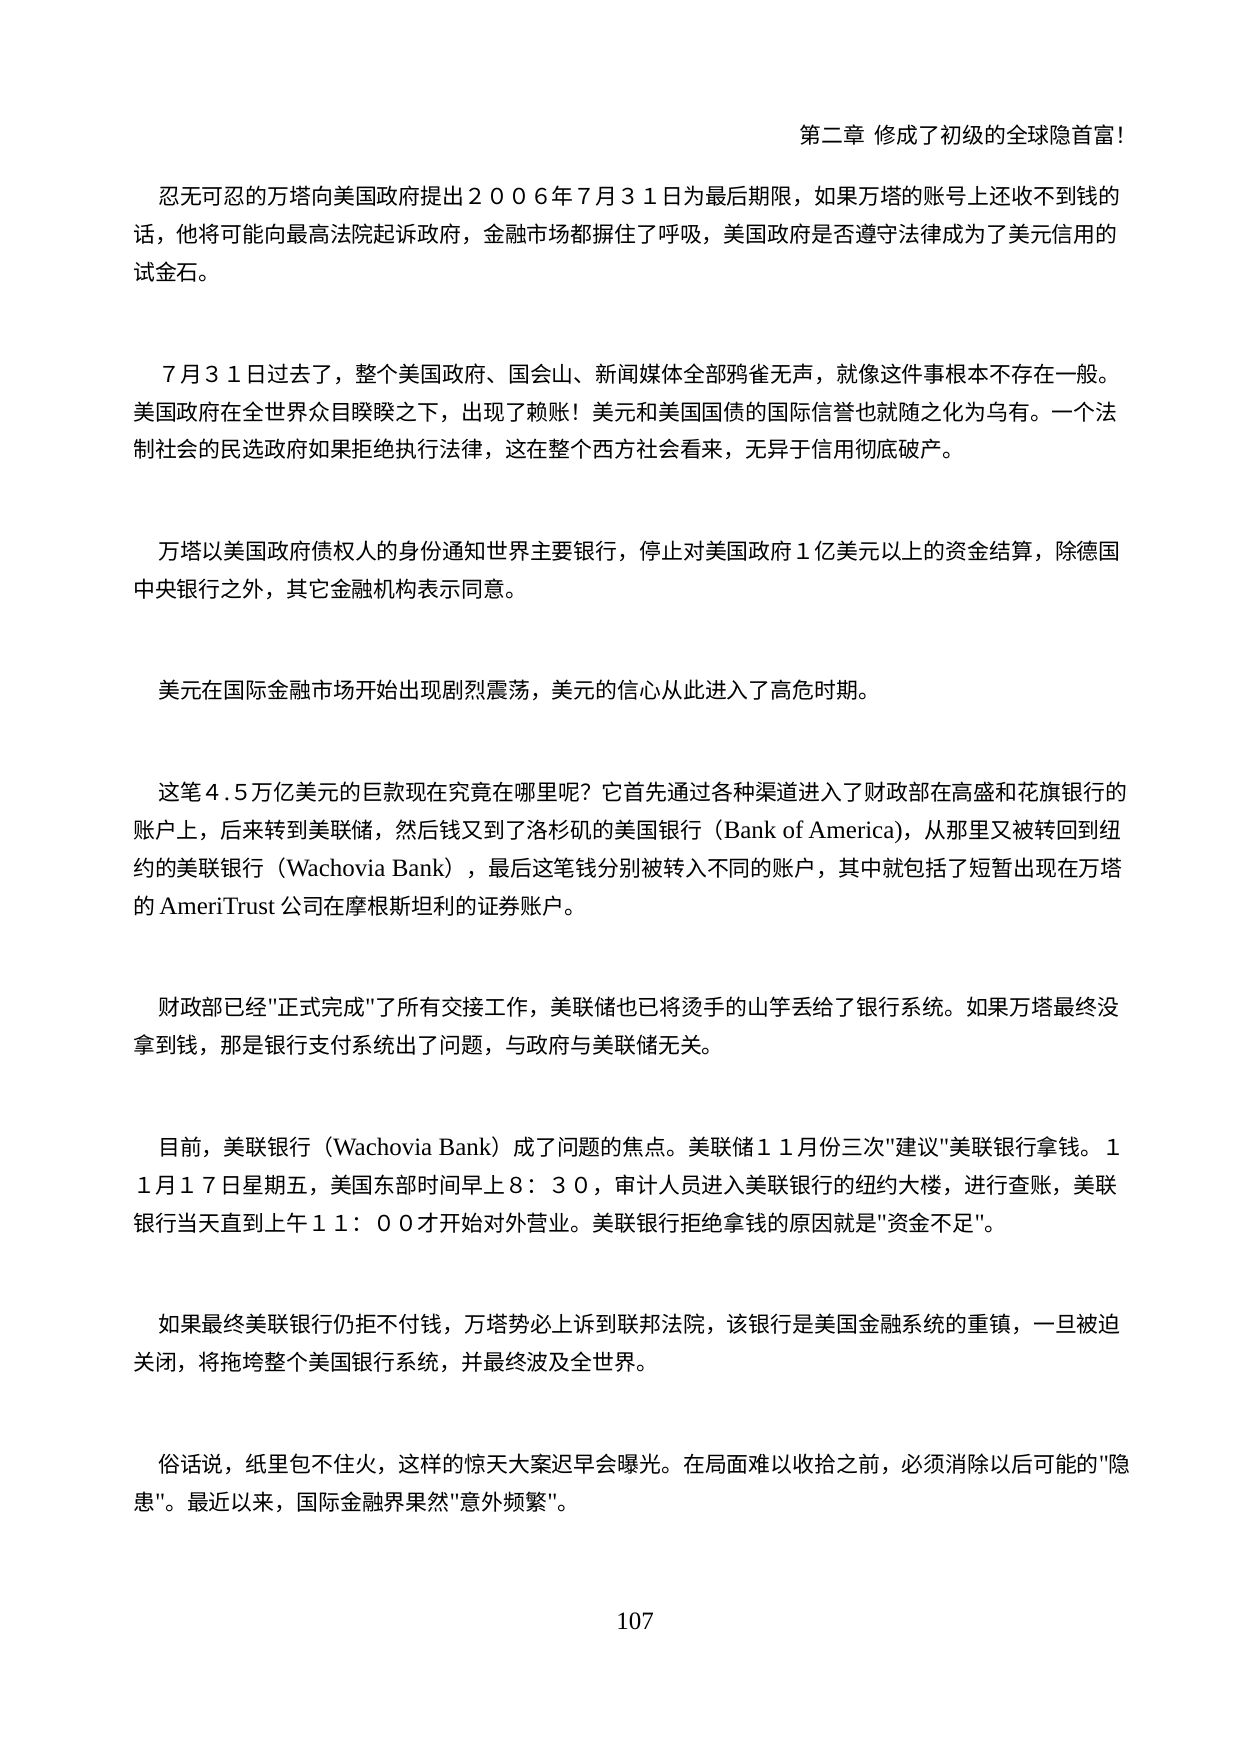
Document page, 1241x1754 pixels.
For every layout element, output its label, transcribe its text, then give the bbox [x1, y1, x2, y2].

text 万塔以美国政府债权人的身份通知世界主要银行，停止对美国政府１亿美元以上的资金结算，除德国中央银行之外，其它金融机构表示同意。 [133, 534, 1137, 604]
text 这笔４.５万亿美元的巨款现在究竟在哪里呢？它首先通过各种渠道进入了财政部在高盛和花旗银行的账户上，后来转到美联储，然后钱又到了洛杉矶的美国银行（Bank of America)，从那里又被转回到纽约的美联银行（Wachovia Bank），最后这笔钱分别被转入不同的账户，其中就包括了短暂出现在万塔的AmeriTrust公司在摩根斯坦利的证券账户。 [133, 775, 1137, 921]
text 忍无可忍的万塔向美国政府提出２００６年７月３１日为最后期限，如果万塔的账号上还收不到钱的话，他将可能向最高法院起诉政府，金融市场都摒住了呼吸，美国政府是否遵守法律成为了美元信用的试金石。 [133, 179, 1137, 287]
text 财政部已经"正式完成"了所有交接工作，美联储也已将烫手的山竽丢给了银行系统。如果万塔最终没拿到钱，那是银行支付系统出了问题，与政府与美联储无关。 [133, 990, 1137, 1060]
text ７月３１日过去了，整个美国政府、国会山、新闻媒体全部鸦雀无声，就像这件事根本不存在一般。美国政府在全世界众目睽睽之下，出现了赖账！美元和美国国债的国际信誉也就随之化为乌有。一个法制社会的民选政府如果拒绝执行法律，这在整个西方社会看来，无异于信用彻底破产。 [133, 357, 1137, 464]
text 美元在国际金融市场开始出现剧烈震荡，美元的信心从此进入了高危时期。 [133, 673, 1137, 705]
text 俗话说，纸里包不住火，这样的惊天大案迟早会曝光。在局面难以收拾之前，必须消除以后可能的"隐患"。最近以来，国际金融界果然"意外频繁"。 [133, 1447, 1137, 1516]
text 目前，美联银行（Wachovia Bank）成了问题的焦点。美联储１１月份三次"建议"美联银行拿钱。１１月１７日星期五，美国东部时间早上８：３０，审计人员进入美联银行的纽约大楼，进行查账，美联银行当天直到上午１１：００才开始对外营业。美联银行拒绝拿钱的原因就是"资金不足"。 [133, 1130, 1137, 1237]
text 如果最终美联银行仍拒不付钱，万塔势必上诉到联邦法院，该银行是美国金融系统的重镇，一旦被迫关闭，将拖垮整个美国银行系统，并最终波及全世界。 [133, 1307, 1137, 1377]
